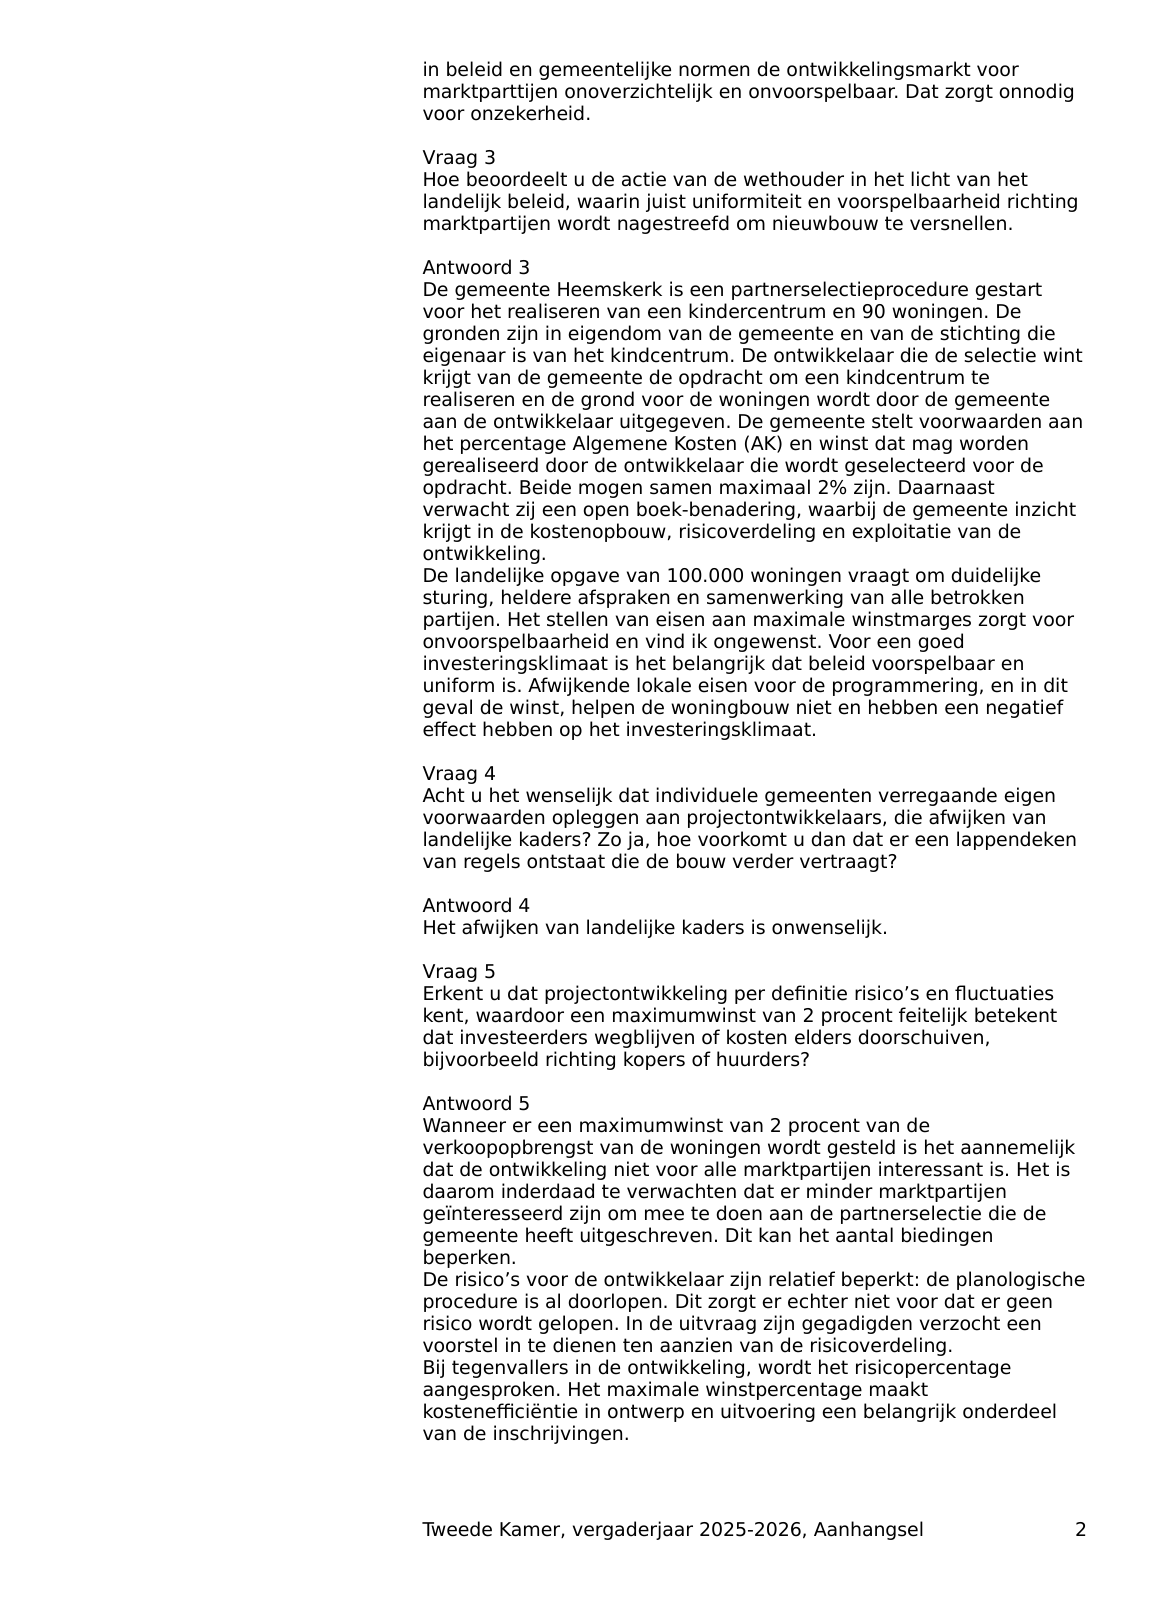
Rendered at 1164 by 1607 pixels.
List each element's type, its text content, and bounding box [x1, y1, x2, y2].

text De gemeente Heemskerk is een partnerselectieprocedure gestart voor het realiseren van een kindercentrum en 90 woningen. De gronden zijn in eigendom van de gemeente en van de stichting die eigenaar is van het kindcentrum. De ontwikkelaar die de selectie wint krijgt van de gemeente de opdracht om een kindcentrum te realiseren en de grond voor de woningen wordt door de gemeente aan de ontwikkelaar uitgegeven. De gemeente stelt voorwaarden aan het percentage Algemene Kosten (AK) en winst dat mag worden gerealiseerd door de ontwikkelaar die wordt geselecteerd voor de opdracht. Beide mogen samen maximaal 2% zijn. Daarnaast verwacht zij een open boek-benadering, waarbij de gemeente inzicht krijgt in de kostenopbouw, risicoverdeling en exploitatie van de ontwikkeling. [422, 279, 1087, 565]
text Acht u het wenselijk dat individuele gemeenten verregaande eigen voorwaarden opleggen aan projectontwikkelaars, die afwijken van landelijke kaders? Zo ja, hoe voorkomt u dan dat er een lappendeken van regels ontstaat die de bouw verder vertraagt? [422, 785, 1087, 873]
text Hoe beoordeelt u de actie van de wethouder in het licht van het landelijk beleid, waarin juist uniformiteit en voorspelbaarheid richting marktpartijen wordt nagestreefd om nieuwbouw te versnellen. [422, 169, 1087, 235]
text Vraag 3 [422, 147, 1087, 169]
text Antwoord 5 [422, 1093, 1087, 1115]
text Wanneer er een maximumwinst van 2 procent van de verkoopopbrengst van de woningen wordt gesteld is het aannemelijk dat de ontwikkeling niet voor alle marktpartijen interessant is. Het is daarom inderdaad te verwachten dat er minder marktpartijen geïnteresseerd zijn om mee te doen aan de partnerselectie die de gemeente heeft uitgeschreven. Dit kan het aantal biedingen beperken. [422, 1115, 1087, 1269]
text in beleid en gemeentelijke normen de ontwikkelingsmarkt voor marktparttijen onoverzichtelijk en onvoorspelbaar. Dat zorgt onnodig voor onzekerheid. [422, 59, 1087, 125]
text Antwoord 3 [422, 257, 1087, 279]
text De risico’s voor de ontwikkelaar zijn relatief beperkt: de planologische procedure is al doorlopen. Dit zorgt er echter niet voor dat er geen risico wordt gelopen. In de uitvraag zijn gegadigden verzocht een voorstel in te dienen ten aanzien van de risicoverdeling. [422, 1269, 1087, 1357]
text Antwoord 4 [422, 895, 1087, 917]
text Bij tegenvallers in de ontwikkeling, wordt het risicopercentage aangesproken. Het maximale winstpercentage maakt kostenefficiëntie in ontwerp en uitvoering een belangrijk onderdeel van de inschrijvingen. [422, 1357, 1087, 1445]
text Erkent u dat projectontwikkeling per definitie risico’s en fluctuaties kent, waardoor een maximumwinst van 2 procent feitelijk betekent dat investeerders wegblijven of kosten elders doorschuiven, bijvoorbeeld richting kopers of huurders? [422, 983, 1087, 1071]
text Het afwijken van landelijke kaders is onwenselijk. [422, 917, 1087, 939]
text Vraag 5 [422, 961, 1087, 983]
text Vraag 4 [422, 763, 1087, 785]
text De landelijke opgave van 100.000 woningen vraagt om duidelijke sturing, heldere afspraken en samenwerking van alle betrokken partijen. Het stellen van eisen aan maximale winstmarges zorgt voor onvoorspelbaarheid en vind ik ongewenst. Voor een goed investeringsklimaat is het belangrijk dat beleid voorspelbaar en uniform is. Afwijkende lokale eisen voor de programmering, en in dit geval de winst, helpen de woningbouw niet en hebben een negatief effect hebben op het investeringsklimaat. [422, 565, 1087, 741]
